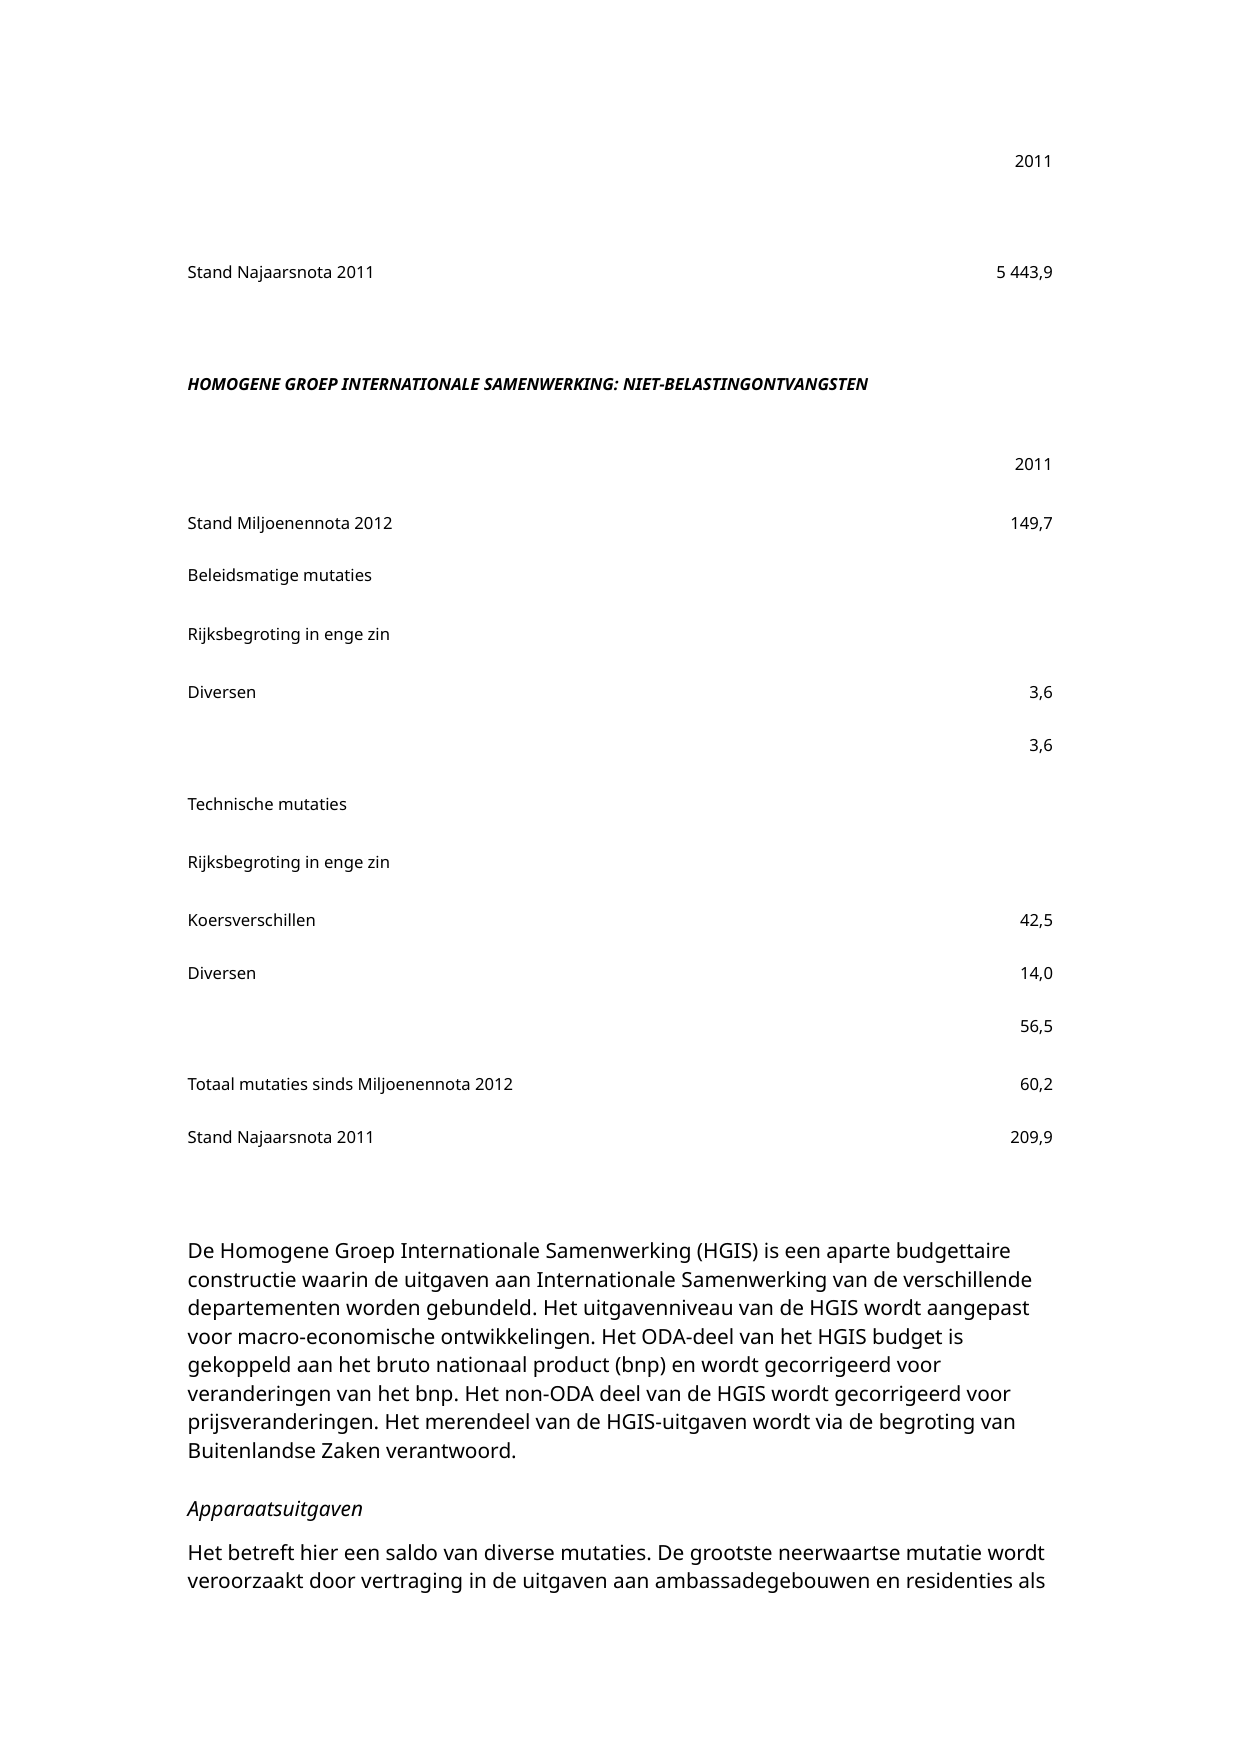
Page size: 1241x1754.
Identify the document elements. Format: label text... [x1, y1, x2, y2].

table_cell [188, 734, 879, 792]
table_header [188, 150, 879, 208]
table_cell 3,6 [880, 734, 1053, 792]
table_cell 3,6 [880, 681, 1053, 734]
table_header 2011 [880, 453, 1053, 511]
table_cell 5 443,9 [880, 261, 1053, 314]
table_cell Totaal mutaties sinds Miljoenennota 2012 [188, 1073, 879, 1126]
table_cell Technische mutaties [188, 792, 879, 851]
table_cell [880, 209, 1053, 261]
table_cell Stand Miljoenennota 2012 [188, 511, 879, 564]
table_cell [880, 792, 1053, 851]
table_cell [880, 851, 1053, 909]
table_cell [880, 564, 1053, 622]
table_cell [188, 1014, 879, 1073]
table_header 2011 [880, 150, 1053, 208]
table_cell Rijksbegroting in enge zin [188, 851, 879, 909]
table_cell 56,5 [880, 1014, 1053, 1073]
text Apparaatsuitgaven [187, 1494, 1053, 1523]
table_cell 149,7 [880, 511, 1053, 564]
table_header [188, 453, 879, 511]
table_cell Beleidsmatige mutaties [188, 564, 879, 622]
table_cell Stand Najaarsnota 2011 [188, 1126, 879, 1178]
table_cell Koersverschillen [188, 909, 879, 962]
text Het betreft hier een saldo van diverse mutaties. De grootste neerwaartse mutatie wordt veroorzaakt door vertraging in de uitgaven aan ambassadegebouwen en residenties als [187, 1538, 1053, 1594]
table_cell [188, 209, 879, 261]
text HOMOGENE GROEP INTERNATIONALE SAMENWERKING: NIET-BELASTINGONTVANGSTEN [187, 372, 1053, 395]
table_cell 60,2 [880, 1073, 1053, 1126]
table_cell Stand Najaarsnota 2011 [188, 261, 879, 314]
table_cell 42,5 [880, 909, 1053, 962]
table_cell Diversen [188, 681, 879, 734]
table_cell [880, 623, 1053, 681]
text De Homogene Groep Internationale Samenwerking (HGIS) is een aparte budgettaire constructie waarin de uitgaven aan Internationale Samenwerking van de verschillende departementen worden gebundeld. Het uitgavenniveau van de HGIS wordt aangepast voor macro-economische ontwikkelingen. Het ODA-deel van het HGIS budget is gekoppeld aan het bruto nationaal product (bnp) en wordt gecorrigeerd voor veranderingen van het bnp. Het non-ODA deel van de HGIS wordt gecorrigeerd voor prijsveranderingen. Het merendeel van de HGIS-uitgaven wordt via de begroting van Buitenlandse Zaken verantwoord. [187, 1237, 1053, 1464]
table_cell Diversen [188, 962, 879, 1014]
table_cell Rijksbegroting in enge zin [188, 623, 879, 681]
table_cell 14,0 [880, 962, 1053, 1014]
table_cell 209,9 [880, 1126, 1053, 1178]
